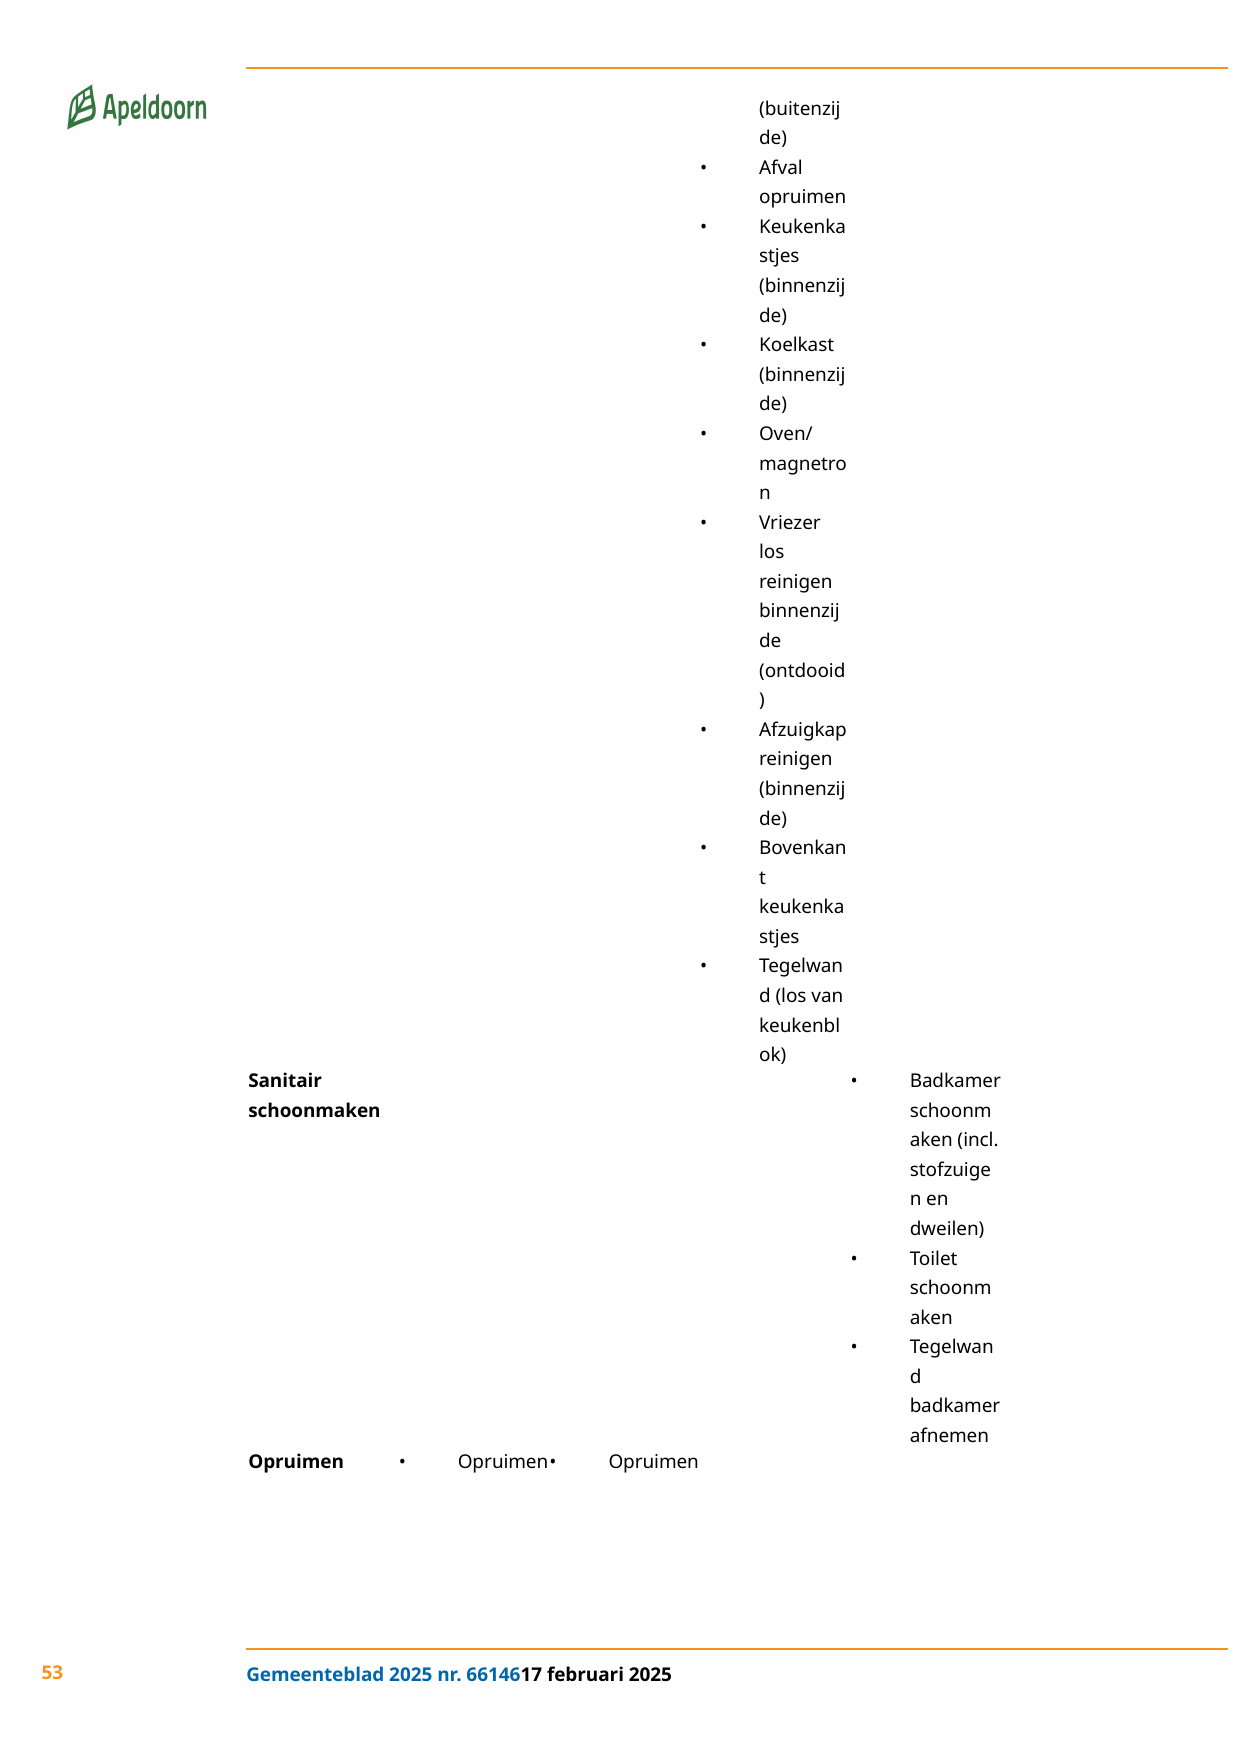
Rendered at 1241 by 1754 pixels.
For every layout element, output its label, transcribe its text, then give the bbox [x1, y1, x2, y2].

table_cell [399, 95, 549, 1067]
picture [41, 47, 231, 172]
table_cell [700, 1448, 850, 1474]
table_cell [1001, 1067, 1152, 1448]
table_cell [850, 95, 1001, 1067]
table_cell [700, 1067, 850, 1448]
table_cell Opruimen [399, 1448, 549, 1474]
table_cell Badkamer schoonmaken (incl. stofzuigen en dweilen) Toilet schoonmaken Tegelwand badkamer afnemen [850, 1067, 1001, 1448]
table_cell [549, 1067, 700, 1448]
table_cell Opruimen [549, 1448, 700, 1474]
table_cell [1001, 1448, 1152, 1474]
table_cell [1001, 95, 1152, 1067]
table_cell (buitenzijde) Afval opruimen Keukenkastjes (binnenzijde) Koelkast (binnenzijde) Oven/ magnetron Vriezer los reinigen binnenzijde (ontdooid) Afzuigkap reinigen (binnenzijde) Bovenkant keukenkastjes Tegelwand (los van keukenblok) [700, 95, 850, 1067]
table_cell Sanitair schoonmaken [248, 1067, 398, 1448]
table_cell [248, 95, 398, 1067]
table_cell [850, 1448, 1001, 1474]
table_cell [399, 1067, 549, 1448]
table_cell [549, 95, 700, 1067]
table_cell Opruimen [248, 1448, 398, 1474]
